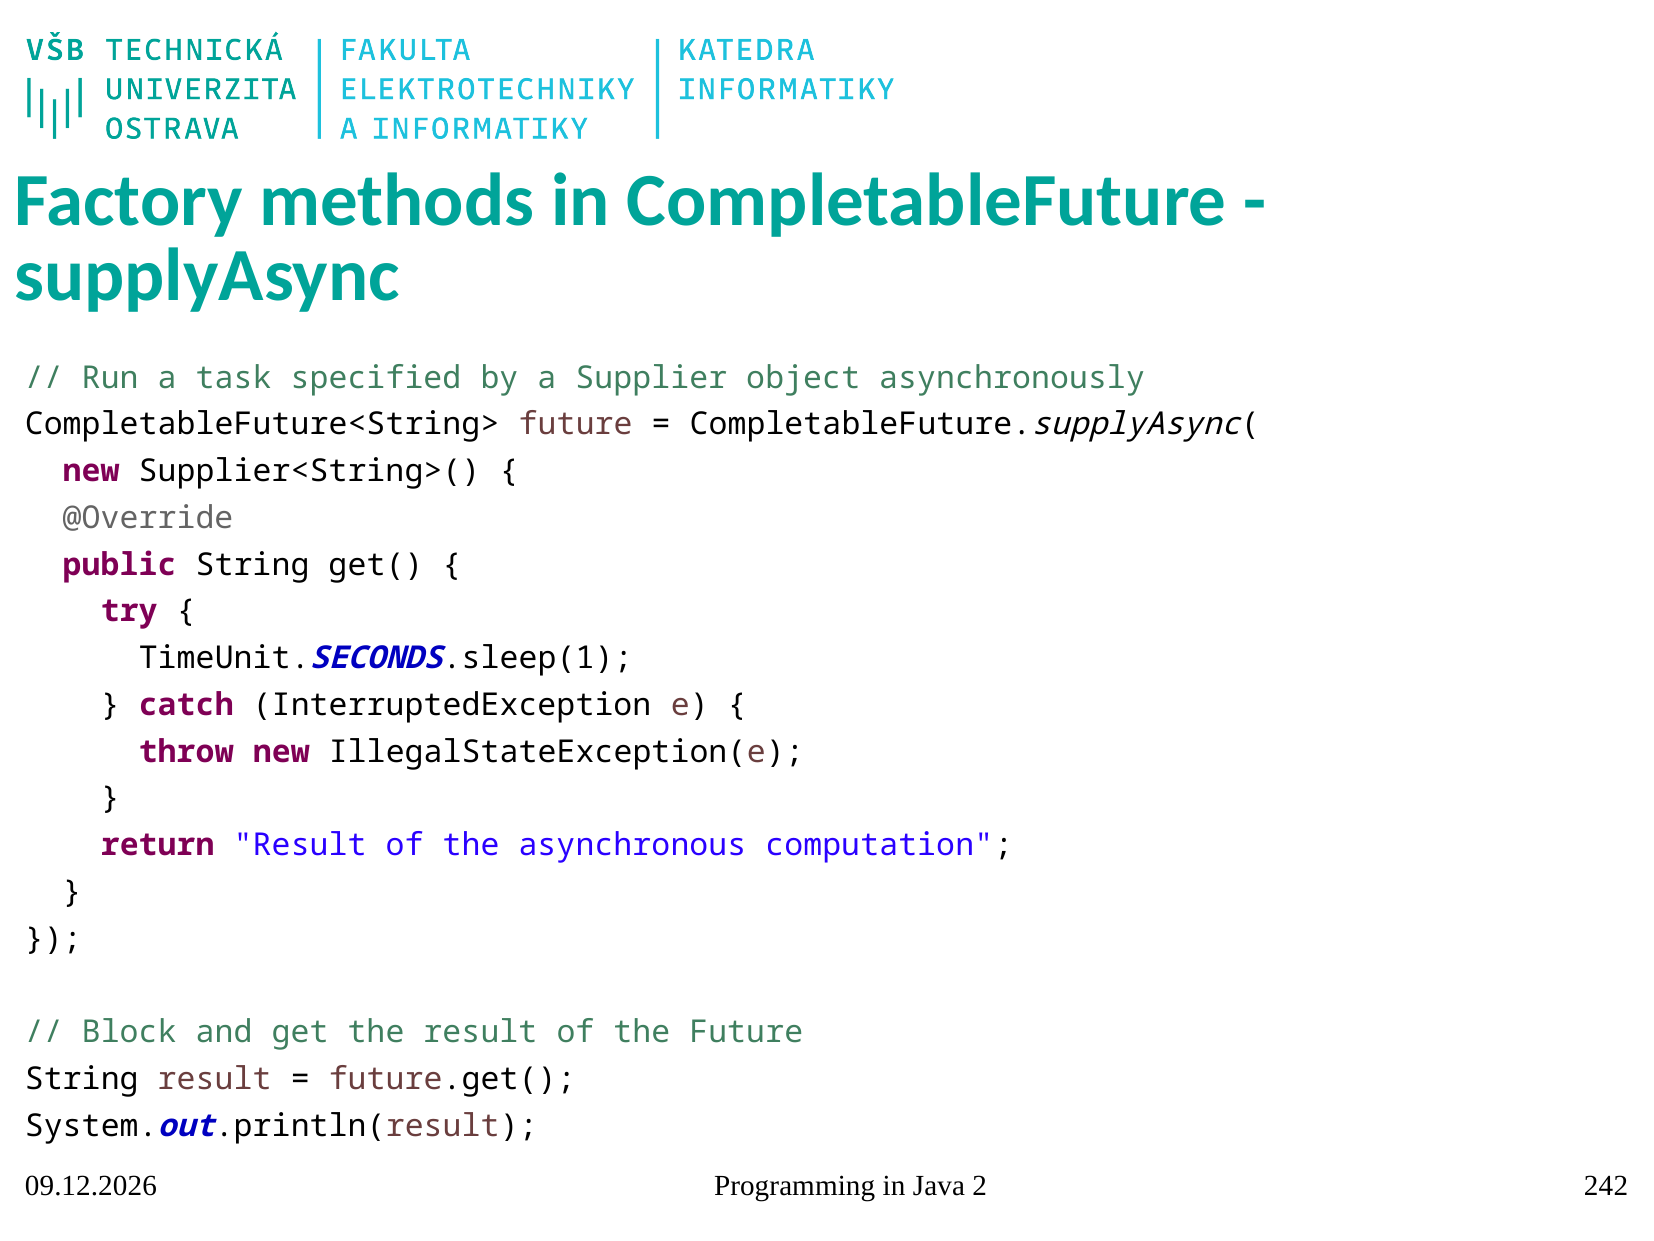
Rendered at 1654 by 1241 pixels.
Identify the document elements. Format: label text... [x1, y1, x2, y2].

title Factory methods in CompletableFuture - supplyAsync [14, 165, 1619, 319]
picture [26, 31, 894, 139]
list // Run a task specified by a Supplier object asynchronously CompletableFuture<String> future = CompletableFuture.supplyAsync( new Supplier<String>() { @Override public String get() { try { TimeUnit.SECONDS.sleep(1); } catch (InterruptedException e) { throw new IllegalStateException(e); } return "Result of the asynchronous computation"; } }); // Block and get the result of the Future String result = future.get(); System.out.println(result); [24, 354, 1629, 1146]
